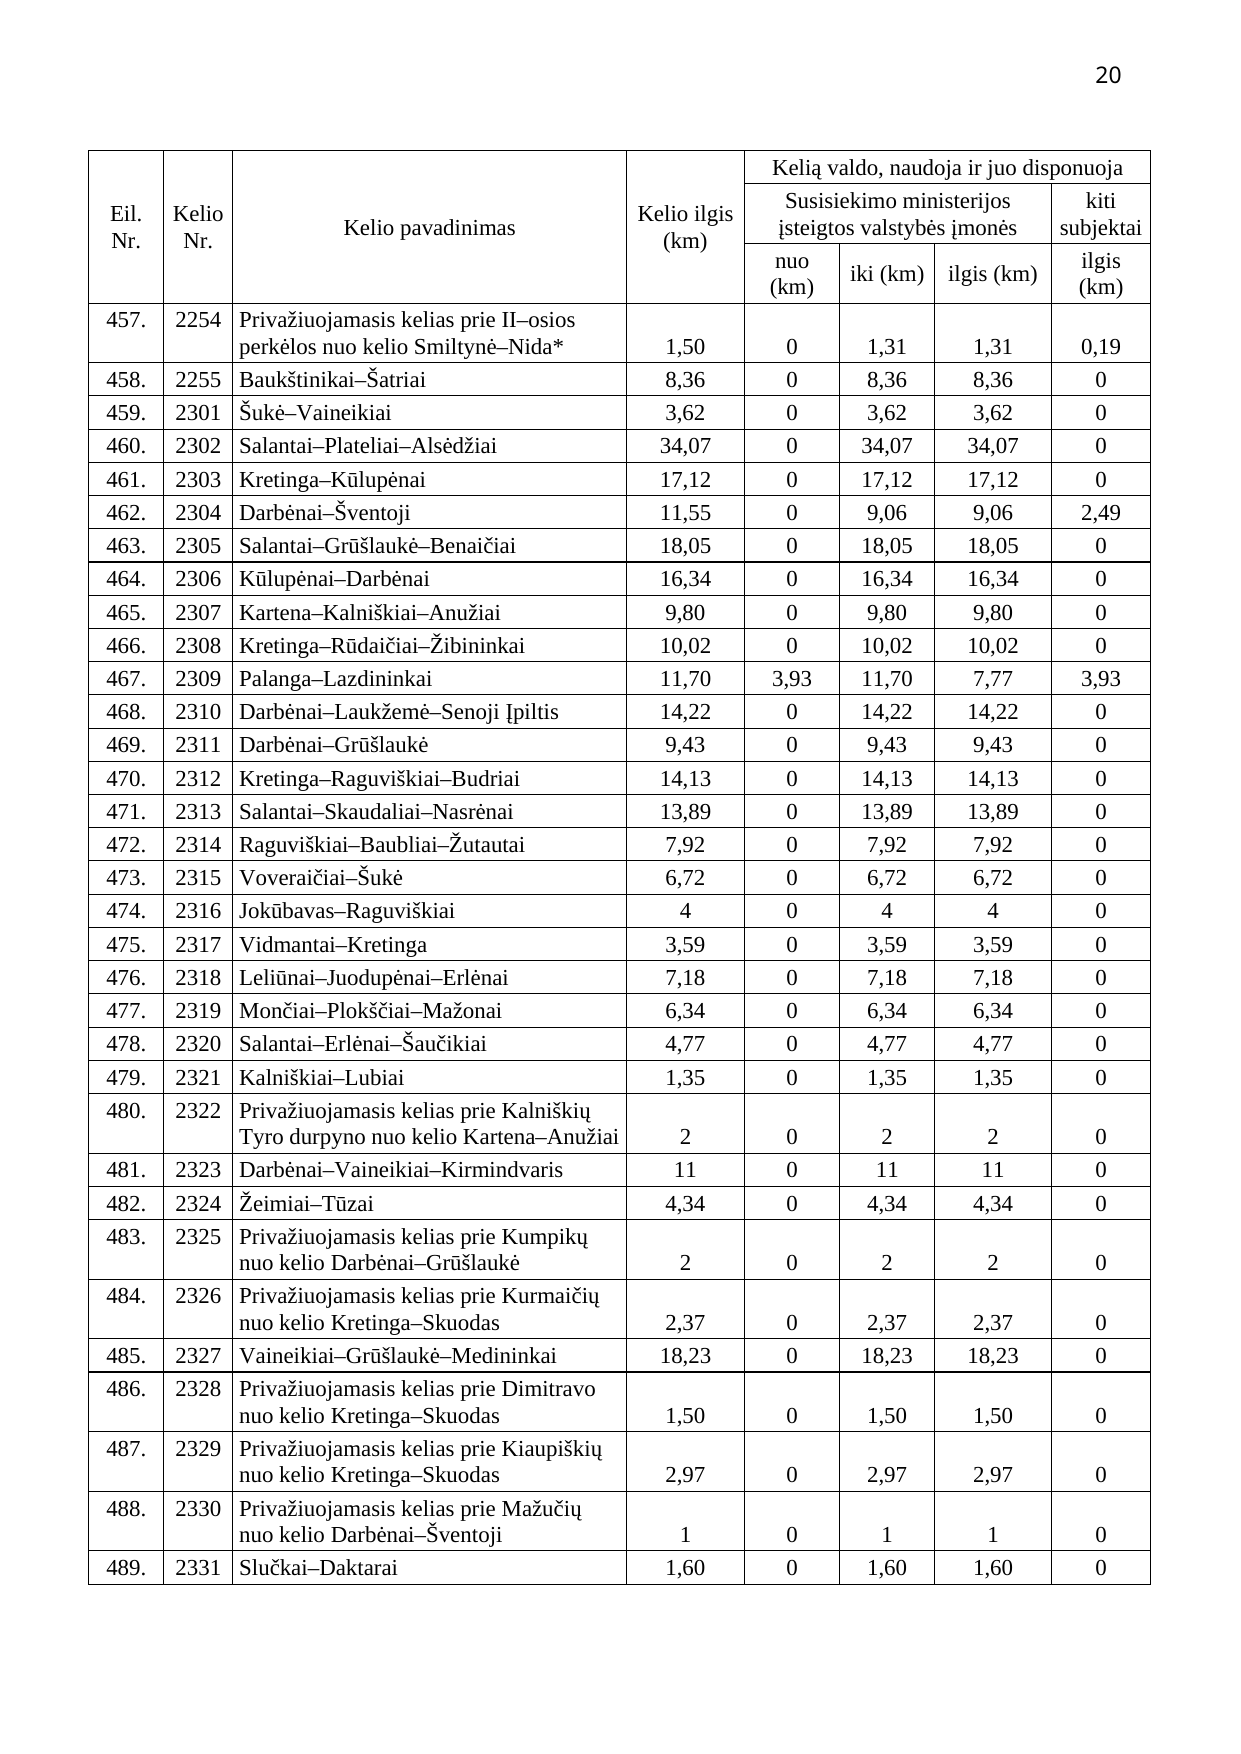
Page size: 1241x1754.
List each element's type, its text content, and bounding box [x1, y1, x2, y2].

table_cell 7,18 [935, 961, 1051, 993]
table_cell 2328 [164, 1373, 232, 1431]
table_cell 0 [1052, 1187, 1150, 1219]
table_cell 0 [745, 496, 839, 528]
table_cell Baukštinikai–Šatriai [233, 363, 626, 395]
table_cell 1,50 [840, 1373, 934, 1431]
table_cell 468. [89, 695, 163, 727]
table_cell Salantai–Skaudaliai–Nasrėnai [233, 795, 626, 827]
table_cell 0 [745, 828, 839, 860]
table_cell 3,59 [840, 928, 934, 960]
table_cell 2 [840, 1094, 934, 1153]
table_cell 4,34 [627, 1187, 744, 1219]
table_cell 460. [89, 430, 163, 462]
table_cell 0 [745, 762, 839, 794]
table_cell 34,07 [840, 430, 934, 462]
table_cell 0 [745, 304, 839, 362]
table_cell 2304 [164, 496, 232, 528]
table_cell 0 [745, 629, 839, 661]
table_cell 0 [1052, 994, 1150, 1027]
table_cell 484. [89, 1280, 163, 1338]
table_cell 2305 [164, 529, 232, 561]
table_cell 469. [89, 729, 163, 761]
table_cell Palanga–Lazdininkai [233, 662, 626, 694]
table_cell 1,60 [627, 1551, 744, 1583]
table_cell Salantai–Grūšlaukė–Benaičiai [233, 529, 626, 561]
table_cell 461. [89, 463, 163, 495]
table_cell Kretinga–Raguviškiai–Budriai [233, 762, 626, 794]
table_cell 0 [745, 729, 839, 761]
table_cell 1,50 [627, 304, 744, 362]
table_cell 0 [1052, 463, 1150, 495]
table_cell 2323 [164, 1154, 232, 1186]
table_cell 2303 [164, 463, 232, 495]
table_cell 11,70 [627, 662, 744, 694]
table_cell 0 [1052, 1154, 1150, 1186]
table_cell kiti subjektai [1052, 184, 1150, 243]
table_cell Jokūbavas–Raguviškiai [233, 895, 626, 927]
table_cell 0 [745, 1154, 839, 1186]
table_cell 458. [89, 363, 163, 395]
table_cell 0 [1052, 1280, 1150, 1338]
table_cell 14,13 [935, 762, 1051, 794]
table_cell 474. [89, 895, 163, 927]
table_cell 0 [1052, 1373, 1150, 1431]
table_cell 471. [89, 795, 163, 827]
table_cell 2313 [164, 795, 232, 827]
table_cell Žeimiai–Tūzai [233, 1187, 626, 1219]
table_cell 2,97 [627, 1432, 744, 1491]
table_cell 9,06 [935, 496, 1051, 528]
table_cell 457. [89, 304, 163, 362]
table_cell 18,23 [627, 1339, 744, 1371]
table_cell 0 [745, 994, 839, 1027]
table_cell 2,37 [935, 1280, 1051, 1338]
table_cell 466. [89, 629, 163, 661]
table_cell Slučkai–Daktarai [233, 1551, 626, 1583]
table_cell 2254 [164, 304, 232, 362]
table_cell 11 [627, 1154, 744, 1186]
table_cell 2317 [164, 928, 232, 960]
table_cell Susisiekimo ministerijos įsteigtos valstybės įmonės [745, 184, 1051, 243]
table_cell 0 [745, 529, 839, 561]
table_cell 2309 [164, 662, 232, 694]
table_cell Voveraičiai–Šukė [233, 861, 626, 894]
table_cell 0 [745, 1094, 839, 1153]
table_cell 2,49 [1052, 496, 1150, 528]
table_header Eil. Nr. [89, 151, 163, 302]
table_cell 1 [935, 1492, 1051, 1550]
table_cell Darbėnai–Šventoji [233, 496, 626, 528]
table_cell Salantai–Erlėnai–Šaučikiai [233, 1028, 626, 1060]
table_cell 1 [840, 1492, 934, 1550]
table_cell 478. [89, 1028, 163, 1060]
table_cell 9,80 [840, 596, 934, 628]
table_cell 17,12 [935, 463, 1051, 495]
table_cell 0 [1052, 1061, 1150, 1093]
table_cell 3,59 [935, 928, 1051, 960]
table_cell 479. [89, 1061, 163, 1093]
table_cell 0 [745, 363, 839, 395]
table_cell 7,92 [840, 828, 934, 860]
table_cell 34,07 [627, 430, 744, 462]
table_cell 9,80 [935, 596, 1051, 628]
table_cell 0 [745, 1373, 839, 1431]
table_cell 0 [745, 1220, 839, 1279]
table_cell 6,72 [627, 861, 744, 894]
table_cell 2325 [164, 1220, 232, 1279]
table_cell 2331 [164, 1551, 232, 1583]
table_cell 4,77 [840, 1028, 934, 1060]
table_cell 483. [89, 1220, 163, 1279]
table_cell 2318 [164, 961, 232, 993]
table_header Kelio ilgis (km) [627, 151, 744, 302]
table_cell 2326 [164, 1280, 232, 1338]
table_cell 0,19 [1052, 304, 1150, 362]
table_cell 2316 [164, 895, 232, 927]
table_cell 2 [840, 1220, 934, 1279]
table_cell 488. [89, 1492, 163, 1550]
table_cell 0 [745, 1492, 839, 1550]
table_cell 0 [745, 463, 839, 495]
table_cell 0 [745, 1187, 839, 1219]
table_cell 0 [1052, 629, 1150, 661]
table_cell 34,07 [935, 430, 1051, 462]
table_cell 470. [89, 762, 163, 794]
table_cell 1,31 [935, 304, 1051, 362]
table_cell 6,72 [935, 861, 1051, 894]
table_header Kelio Nr. [164, 151, 232, 302]
table_cell 2306 [164, 563, 232, 594]
table_cell 2255 [164, 363, 232, 395]
table_cell Mončiai–Plokščiai–Mažonai [233, 994, 626, 1027]
table_cell Kūlupėnai–Darbėnai [233, 563, 626, 594]
table_cell 1,35 [840, 1061, 934, 1093]
table_cell 2327 [164, 1339, 232, 1371]
table_cell 0 [745, 430, 839, 462]
table_cell 7,92 [627, 828, 744, 860]
table_cell 0 [1052, 895, 1150, 927]
table_cell 9,43 [627, 729, 744, 761]
table_cell 2315 [164, 861, 232, 894]
table_cell 2 [935, 1220, 1051, 1279]
table_cell Kartena–Kalniškiai–Anužiai [233, 596, 626, 628]
table_cell 0 [745, 961, 839, 993]
table_cell 6,72 [840, 861, 934, 894]
table_cell 0 [1052, 1551, 1150, 1583]
table_cell 7,92 [935, 828, 1051, 860]
table_cell 0 [1052, 430, 1150, 462]
table_cell 7,18 [840, 961, 934, 993]
table_cell 481. [89, 1154, 163, 1186]
table_cell Raguviškiai–Baubliai–Žutautai [233, 828, 626, 860]
table_cell 0 [1052, 729, 1150, 761]
table_cell iki (km) [840, 244, 934, 302]
table_cell 0 [745, 1432, 839, 1491]
table_cell 8,36 [840, 363, 934, 395]
table_cell 16,34 [935, 563, 1051, 594]
table_cell nuo (km) [745, 244, 839, 302]
table_cell 476. [89, 961, 163, 993]
table_cell Privažiuojamasis kelias prie Kalniškių Tyro durpyno nuo kelio Kartena–Anužiai [233, 1094, 626, 1153]
table_cell 475. [89, 928, 163, 960]
table_cell 13,89 [935, 795, 1051, 827]
table_cell 0 [745, 1061, 839, 1093]
table_cell 2311 [164, 729, 232, 761]
table_cell 2302 [164, 430, 232, 462]
table_cell 1,50 [627, 1373, 744, 1431]
table_cell Privažiuojamasis kelias prie II–osios perkėlos nuo kelio Smiltynė–Nida* [233, 304, 626, 362]
table_cell 8,36 [627, 363, 744, 395]
table_cell 0 [745, 1028, 839, 1060]
table_cell 2314 [164, 828, 232, 860]
table_cell 2 [627, 1094, 744, 1153]
table_cell 0 [1052, 563, 1150, 594]
table_cell 4,77 [935, 1028, 1051, 1060]
table_cell 18,23 [935, 1339, 1051, 1371]
table_cell 482. [89, 1187, 163, 1219]
table_cell 14,13 [840, 762, 934, 794]
table_cell 0 [745, 695, 839, 727]
table_cell Vaineikiai–Grūšlaukė–Medininkai [233, 1339, 626, 1371]
table_cell Darbėnai–Grūšlaukė [233, 729, 626, 761]
table_cell 17,12 [840, 463, 934, 495]
table_cell Darbėnai–Laukžemė–Senoji Įpiltis [233, 695, 626, 727]
table_cell 18,23 [840, 1339, 934, 1371]
table_cell 14,22 [627, 695, 744, 727]
table_cell 486. [89, 1373, 163, 1431]
table_cell 3,62 [935, 396, 1051, 428]
table_cell 487. [89, 1432, 163, 1491]
table_cell 472. [89, 828, 163, 860]
table_cell 0 [745, 1339, 839, 1371]
table_cell 0 [1052, 695, 1150, 727]
table_cell 0 [745, 861, 839, 894]
table_cell Leliūnai–Juodupėnai–Erlėnai [233, 961, 626, 993]
table_cell 0 [1052, 1094, 1150, 1153]
table_cell 6,34 [935, 994, 1051, 1027]
table_cell 0 [1052, 1339, 1150, 1371]
table_cell 0 [1052, 961, 1150, 993]
table_cell 0 [1052, 363, 1150, 395]
table_cell 2329 [164, 1432, 232, 1491]
table_cell 1,60 [840, 1551, 934, 1583]
table_cell 14,13 [627, 762, 744, 794]
table_cell 0 [745, 1280, 839, 1338]
table_cell 18,05 [840, 529, 934, 561]
table_cell 0 [1052, 861, 1150, 894]
table_cell 4 [840, 895, 934, 927]
table_cell 4,34 [840, 1187, 934, 1219]
table_cell 0 [1052, 928, 1150, 960]
table_cell 0 [745, 1551, 839, 1583]
table_cell 2312 [164, 762, 232, 794]
table_cell 7,18 [627, 961, 744, 993]
table_cell Kretinga–Kūlupėnai [233, 463, 626, 495]
table_cell 3,62 [627, 396, 744, 428]
table_cell 13,89 [627, 795, 744, 827]
table_header Kelio pavadinimas [233, 151, 626, 302]
table_cell 11 [935, 1154, 1051, 1186]
table_cell 3,62 [840, 396, 934, 428]
table_cell 2308 [164, 629, 232, 661]
table_cell Vidmantai–Kretinga [233, 928, 626, 960]
table_cell 18,05 [627, 529, 744, 561]
table_cell 2301 [164, 396, 232, 428]
table_cell 2,37 [840, 1280, 934, 1338]
table_cell 10,02 [935, 629, 1051, 661]
table_cell 1,35 [627, 1061, 744, 1093]
table_cell 2,37 [627, 1280, 744, 1338]
table_cell 4 [935, 895, 1051, 927]
table_cell 489. [89, 1551, 163, 1583]
table_cell 480. [89, 1094, 163, 1153]
table_cell 2310 [164, 695, 232, 727]
table_cell 14,22 [840, 695, 934, 727]
table_cell Kretinga–Rūdaičiai–Žibininkai [233, 629, 626, 661]
table_cell 0 [1052, 396, 1150, 428]
table_cell 465. [89, 596, 163, 628]
table_cell 0 [745, 895, 839, 927]
table_cell 7,77 [935, 662, 1051, 694]
table_cell 4 [627, 895, 744, 927]
table_cell Privažiuojamasis kelias prie Dimitravo nuo kelio Kretinga–Skuodas [233, 1373, 626, 1431]
table_cell 2,97 [840, 1432, 934, 1491]
table_cell Privažiuojamasis kelias prie Kurmaičių nuo kelio Kretinga–Skuodas [233, 1280, 626, 1338]
table_cell 11 [840, 1154, 934, 1186]
table_cell ilgis (km) [1052, 244, 1150, 302]
table_cell 459. [89, 396, 163, 428]
table_cell Darbėnai–Vaineikiai–Kirmindvaris [233, 1154, 626, 1186]
table_cell Privažiuojamasis kelias prie Mažučių nuo kelio Darbėnai–Šventoji [233, 1492, 626, 1550]
table_cell 2319 [164, 994, 232, 1027]
table_cell 0 [1052, 762, 1150, 794]
table_cell 17,12 [627, 463, 744, 495]
table_cell Salantai–Plateliai–Alsėdžiai [233, 430, 626, 462]
table_cell ilgis (km) [935, 244, 1051, 302]
table_cell 1 [627, 1492, 744, 1550]
table_cell 6,34 [627, 994, 744, 1027]
table_cell 3,59 [627, 928, 744, 960]
table_cell 14,22 [935, 695, 1051, 727]
table_cell 463. [89, 529, 163, 561]
table_cell 10,02 [627, 629, 744, 661]
table_cell Šukė–Vaineikiai [233, 396, 626, 428]
table_cell 0 [1052, 1432, 1150, 1491]
table_cell 477. [89, 994, 163, 1027]
table_cell 9,43 [840, 729, 934, 761]
table_header Kelią valdo, naudoja ir juo disponuoja [745, 151, 1150, 183]
table_cell 11,55 [627, 496, 744, 528]
table_cell 2330 [164, 1492, 232, 1550]
table_cell 0 [1052, 828, 1150, 860]
table_cell 0 [745, 795, 839, 827]
table_cell 11,70 [840, 662, 934, 694]
table_cell 0 [1052, 1220, 1150, 1279]
table_cell 9,06 [840, 496, 934, 528]
table_cell 1,35 [935, 1061, 1051, 1093]
table_cell 2322 [164, 1094, 232, 1153]
table_cell 0 [1052, 795, 1150, 827]
table_cell 0 [1052, 1492, 1150, 1550]
table_cell 10,02 [840, 629, 934, 661]
table_cell Kalniškiai–Lubiai [233, 1061, 626, 1093]
table_cell 0 [1052, 1028, 1150, 1060]
table_cell 4,34 [935, 1187, 1051, 1219]
table_cell 16,34 [840, 563, 934, 594]
table_cell 0 [745, 563, 839, 594]
table_cell 2 [935, 1094, 1051, 1153]
table_cell 2321 [164, 1061, 232, 1093]
table_cell 2,97 [935, 1432, 1051, 1491]
table_cell 6,34 [840, 994, 934, 1027]
table_cell 0 [745, 596, 839, 628]
table_cell 13,89 [840, 795, 934, 827]
table_cell 16,34 [627, 563, 744, 594]
table_cell 462. [89, 496, 163, 528]
table_cell Privažiuojamasis kelias prie Kiaupiškių nuo kelio Kretinga–Skuodas [233, 1432, 626, 1491]
table_cell 4,77 [627, 1028, 744, 1060]
table_cell 0 [745, 928, 839, 960]
table_cell 3,93 [1052, 662, 1150, 694]
table_cell 485. [89, 1339, 163, 1371]
table_cell 0 [1052, 529, 1150, 561]
table_cell 8,36 [935, 363, 1051, 395]
table_cell Privažiuojamasis kelias prie Kumpikų nuo kelio Darbėnai–Grūšlaukė [233, 1220, 626, 1279]
table_cell 1,31 [840, 304, 934, 362]
table_cell 9,43 [935, 729, 1051, 761]
table_cell 2 [627, 1220, 744, 1279]
table_cell 18,05 [935, 529, 1051, 561]
table_cell 2324 [164, 1187, 232, 1219]
table_cell 1,50 [935, 1373, 1051, 1431]
table_cell 2307 [164, 596, 232, 628]
table_cell 1,60 [935, 1551, 1051, 1583]
table_cell 0 [745, 396, 839, 428]
table_cell 473. [89, 861, 163, 894]
table_cell 9,80 [627, 596, 744, 628]
table_cell 0 [1052, 596, 1150, 628]
table_cell 3,93 [745, 662, 839, 694]
table_cell 2320 [164, 1028, 232, 1060]
table_cell 464. [89, 563, 163, 594]
table_cell 467. [89, 662, 163, 694]
